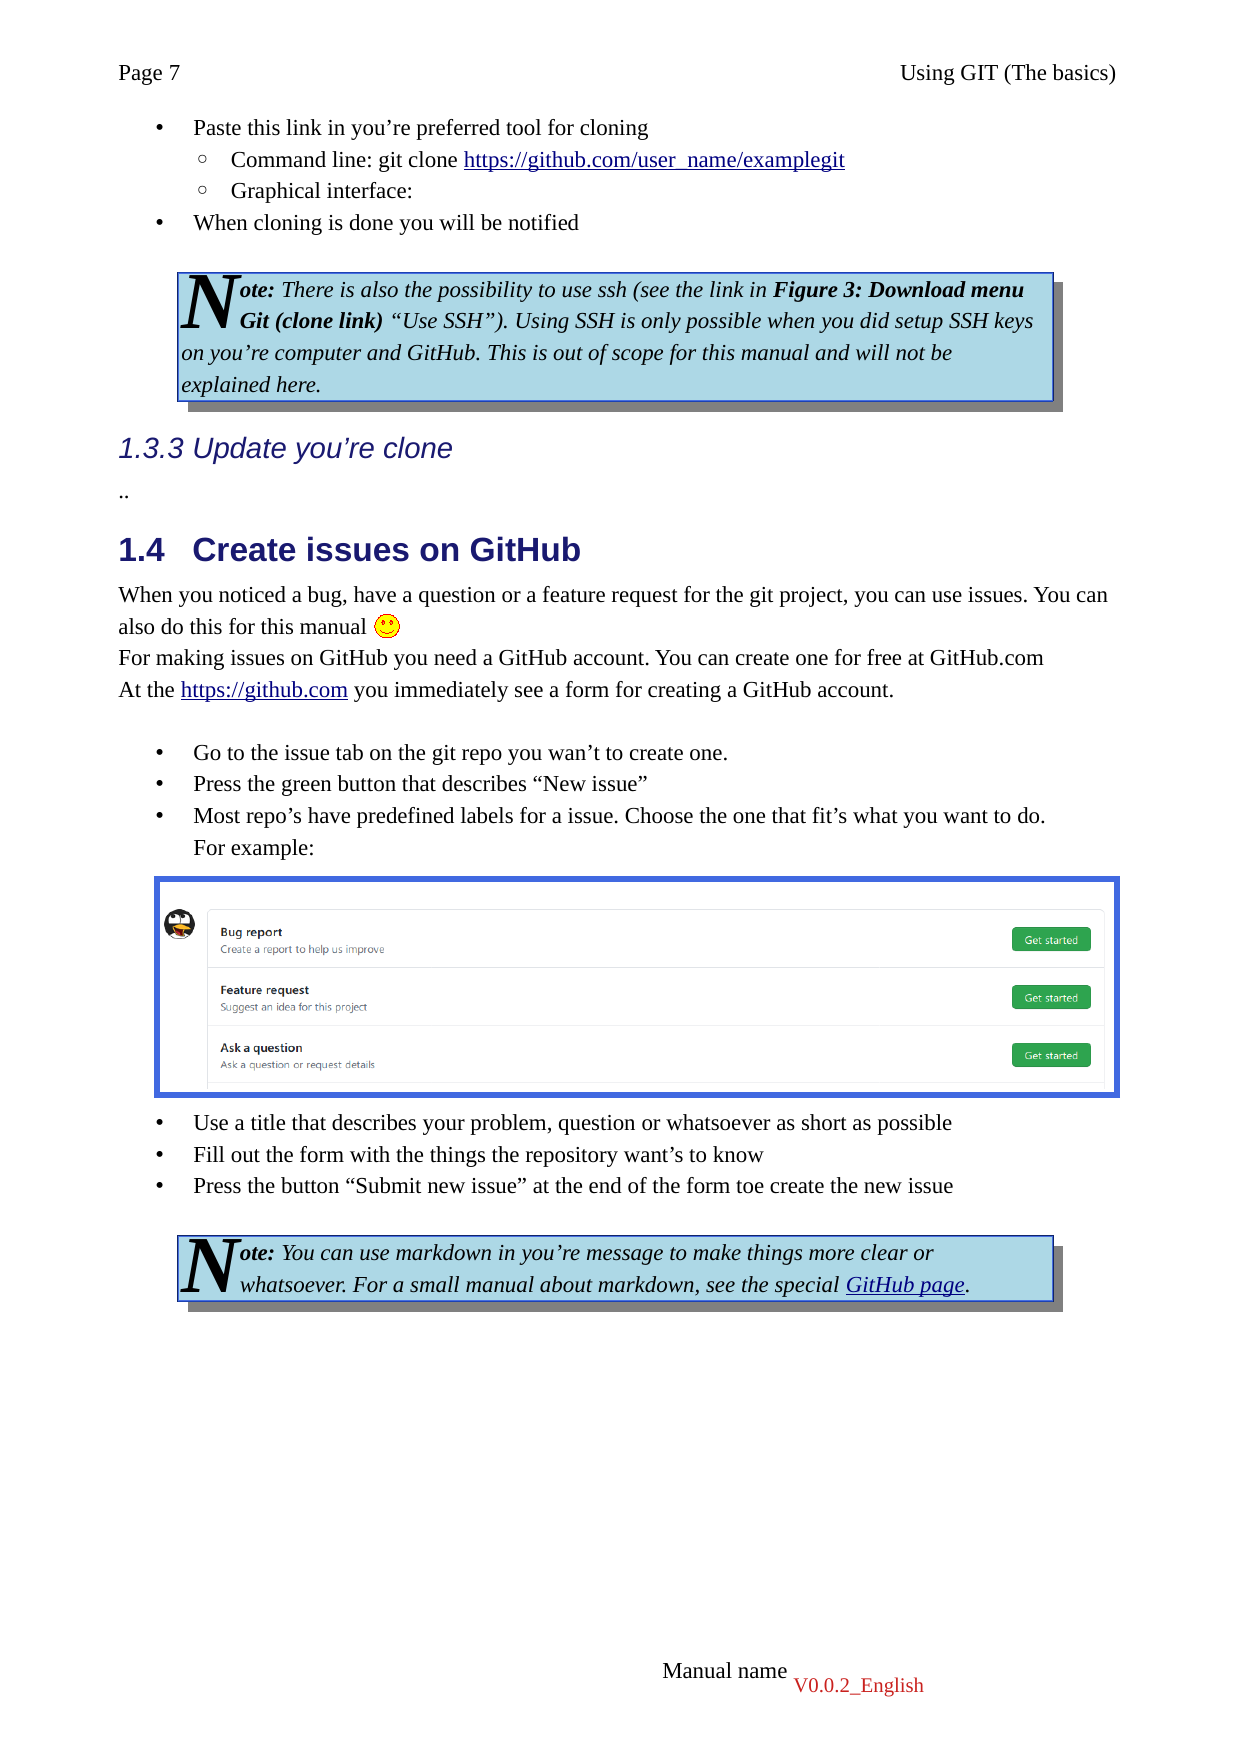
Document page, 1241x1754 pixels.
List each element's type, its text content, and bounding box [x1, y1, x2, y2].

text Note: You can use markdown in you’re message to make things more clear or whatsoever. For a small manual about markdown, see the special GitHub page. [179, 1237, 1052, 1300]
list Graphical interface: [193, 177, 1122, 204]
list Use a title that describes your problem, question or whatsoever as short as possible [156, 865, 1122, 1135]
list Most repo’s have predefined labels for a issue. Choose the one that fit’s what you want to do. For example: [156, 802, 1122, 860]
text Note: There is also the possibility to use ssh (see the link in Figure 3: Download menu Git (clone link) “Use SSH”). Using SSH is only possible when you did setup SSH keys on you’re computer and GitHub. This is out of scope for this manual and will not be explained here. [179, 274, 1052, 400]
list Paste this link in you’re preferred tool for cloning [156, 114, 1122, 141]
text When you noticed a bug, have a question or a feature request for the git project, you can use issues. You can also do this for this manual [118, 581, 1122, 639]
list When cloning is done you will be notified [156, 209, 1122, 235]
picture [162, 885, 1111, 1089]
list Fill out the form with the things the repository want’s to know [156, 1141, 1122, 1167]
list Go to the issue tab on the git repo you wan’t to create one. [156, 739, 1122, 765]
list Press the button “Submit new issue” at the end of the form toe create the new issue [156, 1172, 1122, 1198]
text .. [118, 478, 1122, 504]
subtitle Update you’re clone [118, 431, 1122, 465]
list Press the green button that describes “New issue” [156, 771, 1122, 797]
text For making issues on GitHub you need a GitHub account. You can create one for free at GitHub.com At the https://github.com you immediately see a form for creating a GitHub account. [118, 644, 1122, 702]
list Command line: git clone https://github.com/user_name/examplegit [193, 146, 1122, 172]
subtitle Create issues on GitHub [118, 530, 1122, 569]
